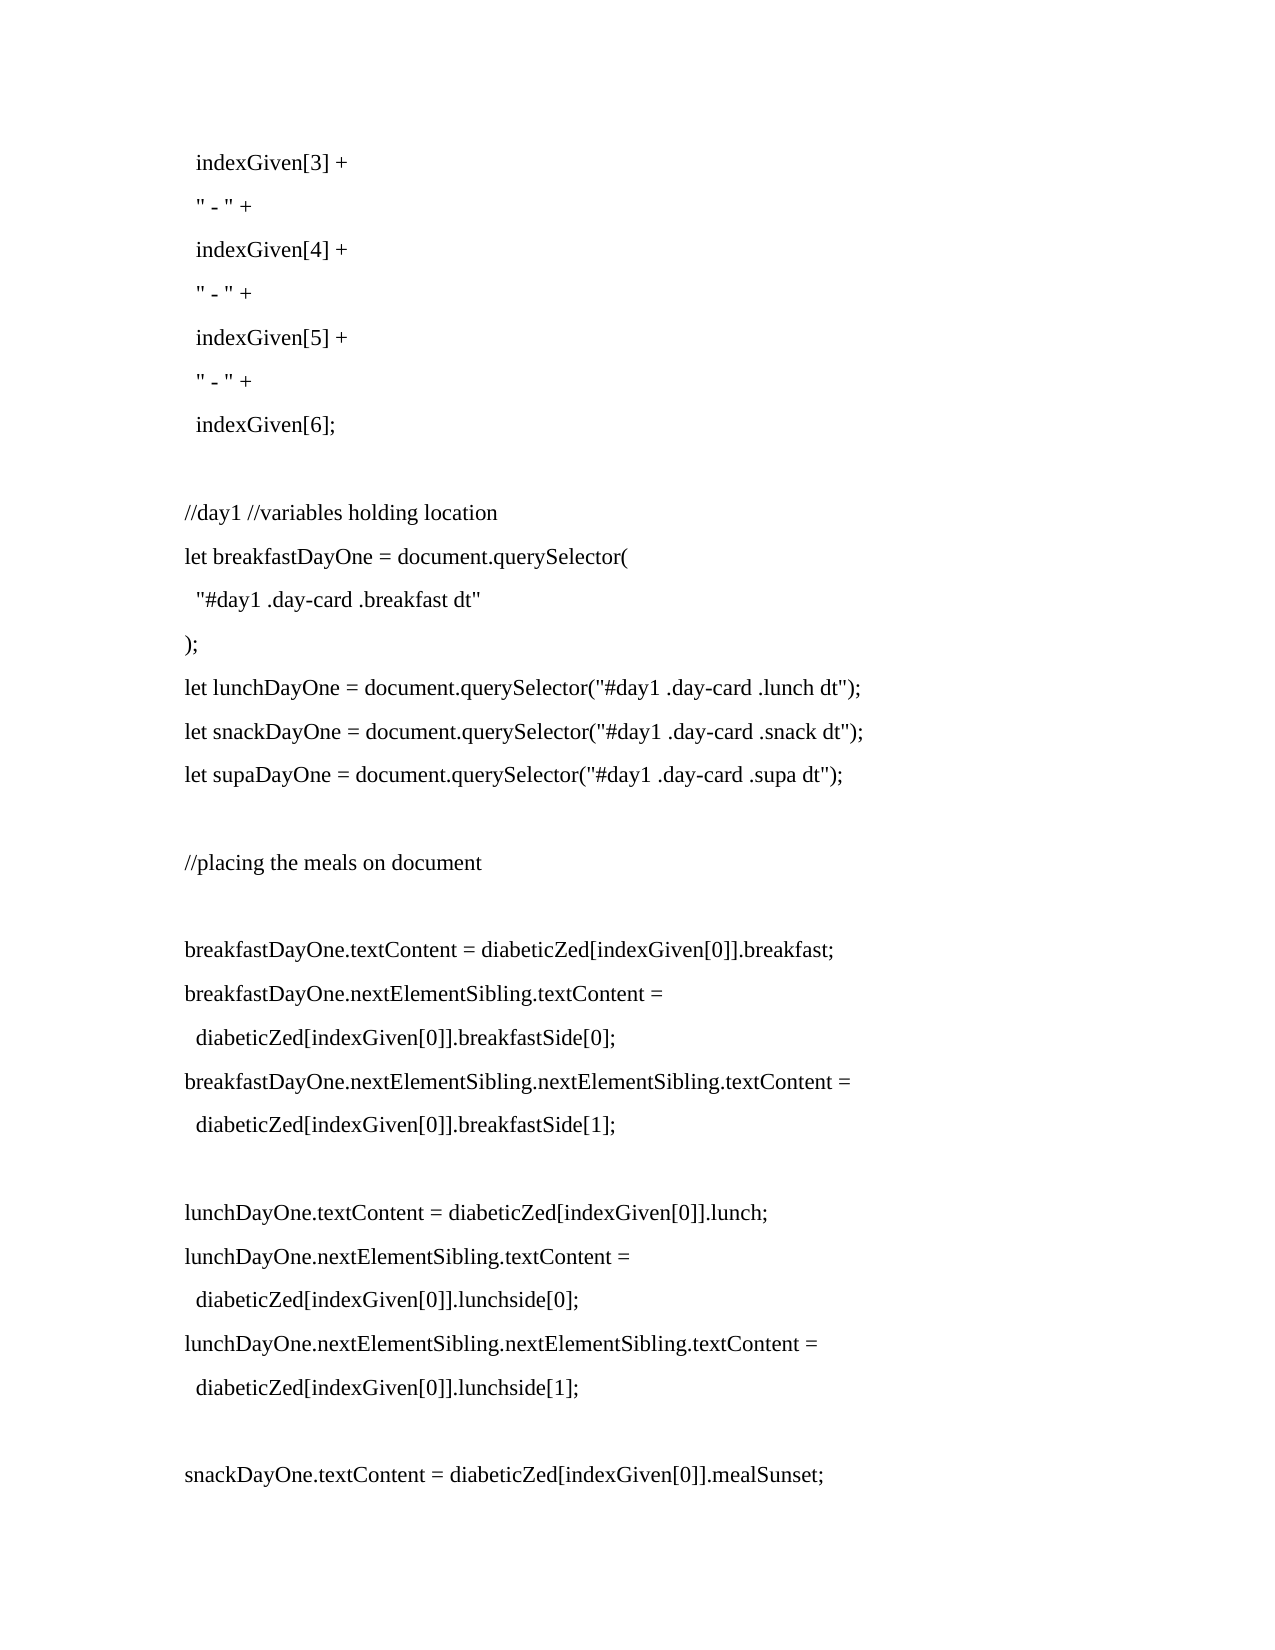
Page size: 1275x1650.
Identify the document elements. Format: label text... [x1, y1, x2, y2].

text let lunchDayOne = document.querySelector("#day1 .day-card .lunch dt"); [150, 675, 1125, 700]
text let breakfastDayOne = document.querySelector( [150, 544, 1125, 569]
text ); [150, 631, 1125, 657]
text let snackDayOne = document.querySelector("#day1 .day-card .snack dt"); [150, 719, 1125, 744]
text //placing the meals on document [150, 850, 1125, 875]
text lunchDayOne.nextElementSibling.nextElementSibling.textContent = [150, 1331, 1125, 1357]
text breakfastDayOne.textContent = diabeticZed[indexGiven[0]].breakfast; [150, 937, 1125, 963]
text snackDayOne.textContent = diabeticZed[indexGiven[0]].mealSunset; [150, 1462, 1125, 1488]
text diabeticZed[indexGiven[0]].breakfastSide[1]; [150, 1112, 1125, 1138]
text lunchDayOne.textContent = diabeticZed[indexGiven[0]].lunch; [150, 1200, 1125, 1225]
text indexGiven[5] + [150, 325, 1125, 350]
text breakfastDayOne.nextElementSibling.textContent = [150, 981, 1125, 1007]
text indexGiven[6]; [150, 412, 1125, 438]
text indexGiven[4] + [150, 237, 1125, 263]
text " - " + [150, 281, 1125, 307]
text breakfastDayOne.nextElementSibling.nextElementSibling.textContent = [150, 1069, 1125, 1094]
text diabeticZed[indexGiven[0]].lunchside[0]; [150, 1287, 1125, 1313]
text "#day1 .day-card .breakfast dt" [150, 587, 1125, 613]
text diabeticZed[indexGiven[0]].breakfastSide[0]; [150, 1025, 1125, 1050]
text let supaDayOne = document.querySelector("#day1 .day-card .supa dt"); [150, 762, 1125, 788]
text " - " + [150, 369, 1125, 394]
text //day1 //variables holding location [150, 500, 1125, 525]
text diabeticZed[indexGiven[0]].lunchside[1]; [150, 1375, 1125, 1400]
text " - " + [150, 194, 1125, 219]
text lunchDayOne.nextElementSibling.textContent = [150, 1244, 1125, 1269]
text indexGiven[3] + [150, 150, 1125, 175]
